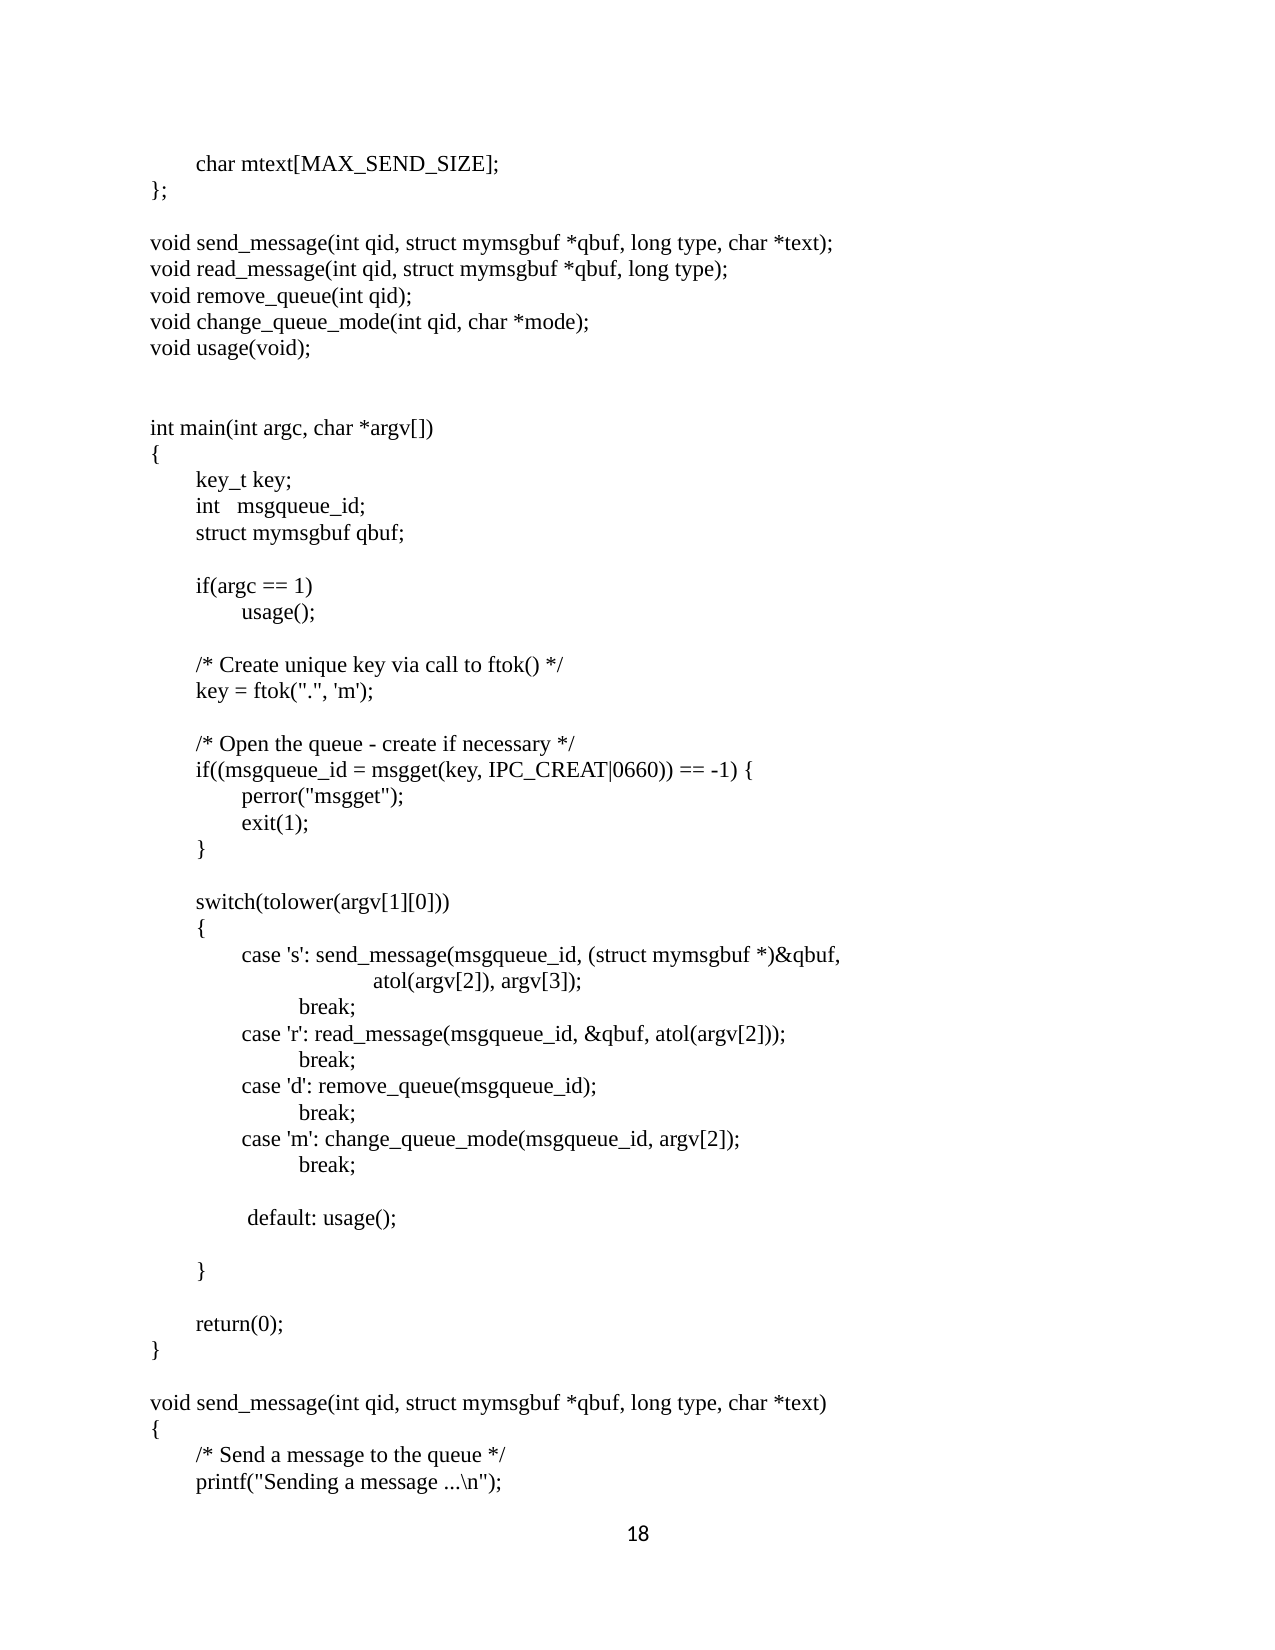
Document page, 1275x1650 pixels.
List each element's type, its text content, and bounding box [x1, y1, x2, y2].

text }; [150, 176, 1125, 203]
text void read_message(int qid, struct mymsgbuf *qbuf, long type); [150, 255, 1125, 282]
text key_t key; [150, 466, 1125, 493]
text break; [150, 1151, 1125, 1178]
text atol(argv[2]), argv[3]); [150, 967, 1125, 993]
text void usage(void); [150, 334, 1125, 361]
text int main(int argc, char *argv[]) [150, 413, 1125, 440]
text usage(); [150, 598, 1125, 624]
text if(argc == 1) [150, 572, 1125, 598]
text if((msgqueue_id = msgget(key, IPC_CREAT|0660)) == -1) { [150, 756, 1125, 782]
text switch(tolower(argv[1][0])) [150, 888, 1125, 914]
text void send_message(int qid, struct mymsgbuf *qbuf, long type, char *text) [150, 1389, 1125, 1415]
text break; [150, 1046, 1125, 1072]
text case 'd': remove_queue(msgqueue_id); [150, 1072, 1125, 1099]
text key = ftok(".", 'm'); [150, 677, 1125, 703]
text default: usage(); [150, 1204, 1125, 1231]
text { [150, 440, 1125, 466]
text printf("Sending a message ...\n"); [150, 1468, 1125, 1494]
text /* Send a message to the queue */ [150, 1441, 1125, 1468]
text char mtext[MAX_SEND_SIZE]; [150, 150, 1125, 176]
text void remove_queue(int qid); [150, 282, 1125, 308]
text case 'r': read_message(msgqueue_id, &qbuf, atol(argv[2])); [150, 1020, 1125, 1046]
text { [150, 1415, 1125, 1441]
text case 's': send_message(msgqueue_id, (struct mymsgbuf *)&qbuf, [150, 941, 1125, 967]
text void send_message(int qid, struct mymsgbuf *qbuf, long type, char *text); [150, 229, 1125, 255]
text exit(1); [150, 809, 1125, 835]
text break; [150, 1099, 1125, 1125]
text struct mymsgbuf qbuf; [150, 519, 1125, 545]
text break; [150, 993, 1125, 1020]
text { [150, 914, 1125, 941]
text case 'm': change_queue_mode(msgqueue_id, argv[2]); [150, 1125, 1125, 1151]
text void change_queue_mode(int qid, char *mode); [150, 308, 1125, 334]
text /* Open the queue - create if necessary */ [150, 730, 1125, 756]
text } [150, 1336, 1125, 1362]
text /* Create unique key via call to ftok() */ [150, 651, 1125, 677]
text perror("msgget"); [150, 782, 1125, 809]
text } [150, 835, 1125, 862]
text return(0); [150, 1309, 1125, 1336]
text } [150, 1257, 1125, 1283]
text int msgqueue_id; [150, 493, 1125, 519]
